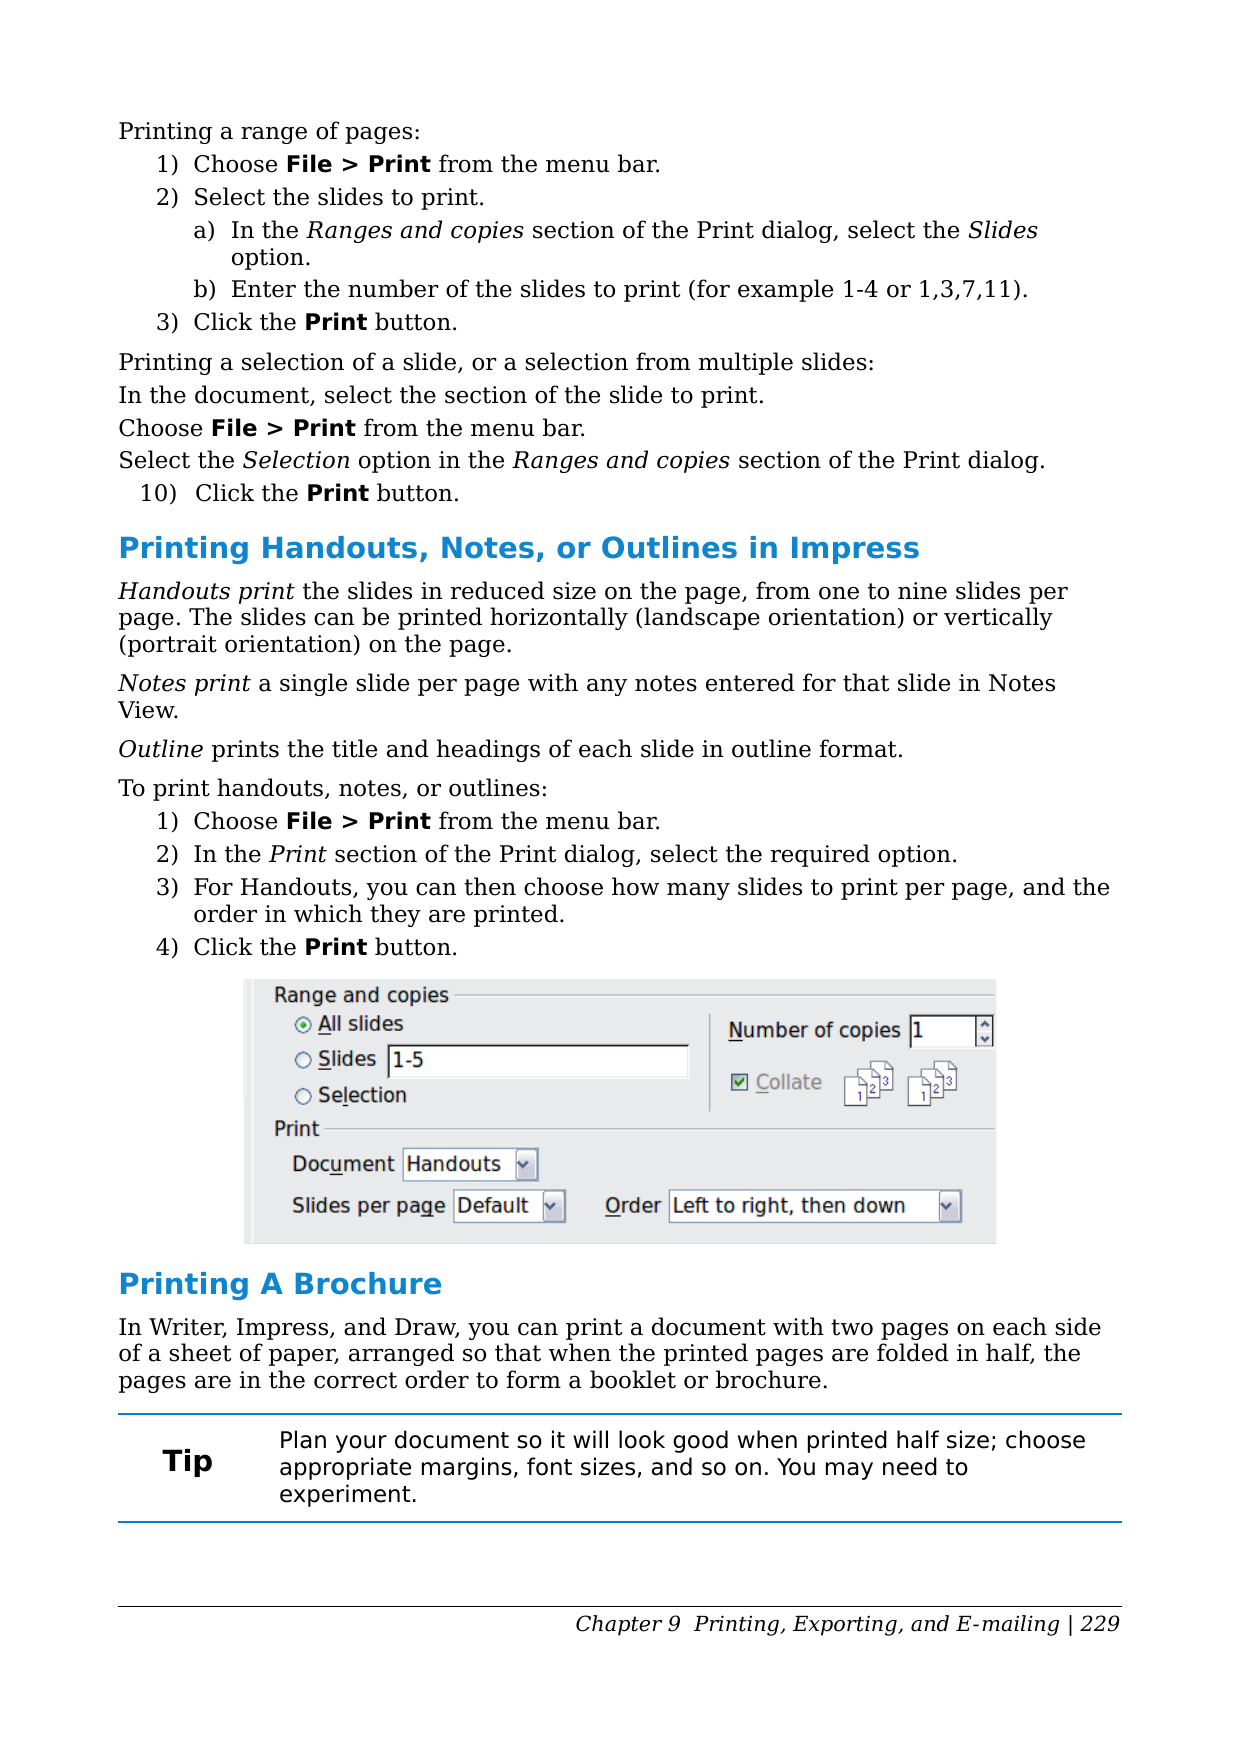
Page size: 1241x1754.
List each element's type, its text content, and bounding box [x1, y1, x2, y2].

text Outline prints the title and headings of each slide in outline format. [118, 736, 1122, 763]
list For Handouts, you can then choose how many slides to print per page, and the order in which they are printed. [156, 874, 1122, 928]
list Click the Print button. [156, 934, 1122, 961]
list Choose File > Print from the menu bar. [156, 808, 1122, 835]
picture [243, 979, 997, 1244]
table_header Plan your document so it will look good when printed half size; choose appropriate margins, font sizes, and so on. You may need to experiment. [258, 1415, 1122, 1521]
list Click the Print button. [156, 309, 1122, 336]
table_header Tip [118, 1415, 257, 1521]
list Select the slides to print. [156, 184, 1122, 211]
list Choose File > Print from the menu bar. [156, 151, 1122, 178]
subtitle Printing Handouts, Notes, or Outlines in Impress [118, 532, 1122, 566]
subtitle Printing A Brochure [118, 1267, 1122, 1301]
text In the document, select the section of the slide to print. [118, 382, 1122, 408]
list Printing a range of pages: [118, 118, 1122, 145]
text Handouts print the slides in reduced size on the page, from one to nine slides per page. The slides can be printed horizontally (landscape orientation) or vertically (portrait orientation) on the page. [118, 578, 1122, 658]
text Notes print a single slide per page with any notes entered for that slide in Notes View. [118, 670, 1122, 724]
text Choose File > Print from the menu bar. [118, 415, 1122, 441]
text Select the Selection option in the Ranges and copies section of the Print dialog. [118, 448, 1122, 474]
list In the Ranges and copies section of the Print dialog, select the Slides option. [193, 217, 1122, 270]
list In the Print section of the Print dialog, select the required option. [156, 841, 1122, 868]
list Enter the number of the slides to print (for example 1-4 or 1,3,7,11). [193, 277, 1122, 303]
list To print handouts, notes, or outlines: [118, 775, 1122, 802]
text In Writer, Impress, and Draw, you can print a document with two pages on each side of a sheet of paper, arranged so that when the printed pages are folded in half, the pages are in the correct order to form a booklet or brochure. [118, 1314, 1122, 1394]
list Printing a selection of a slide, or a selection from multiple slides: [118, 349, 1122, 375]
list Click the Print button. [177, 481, 1122, 507]
